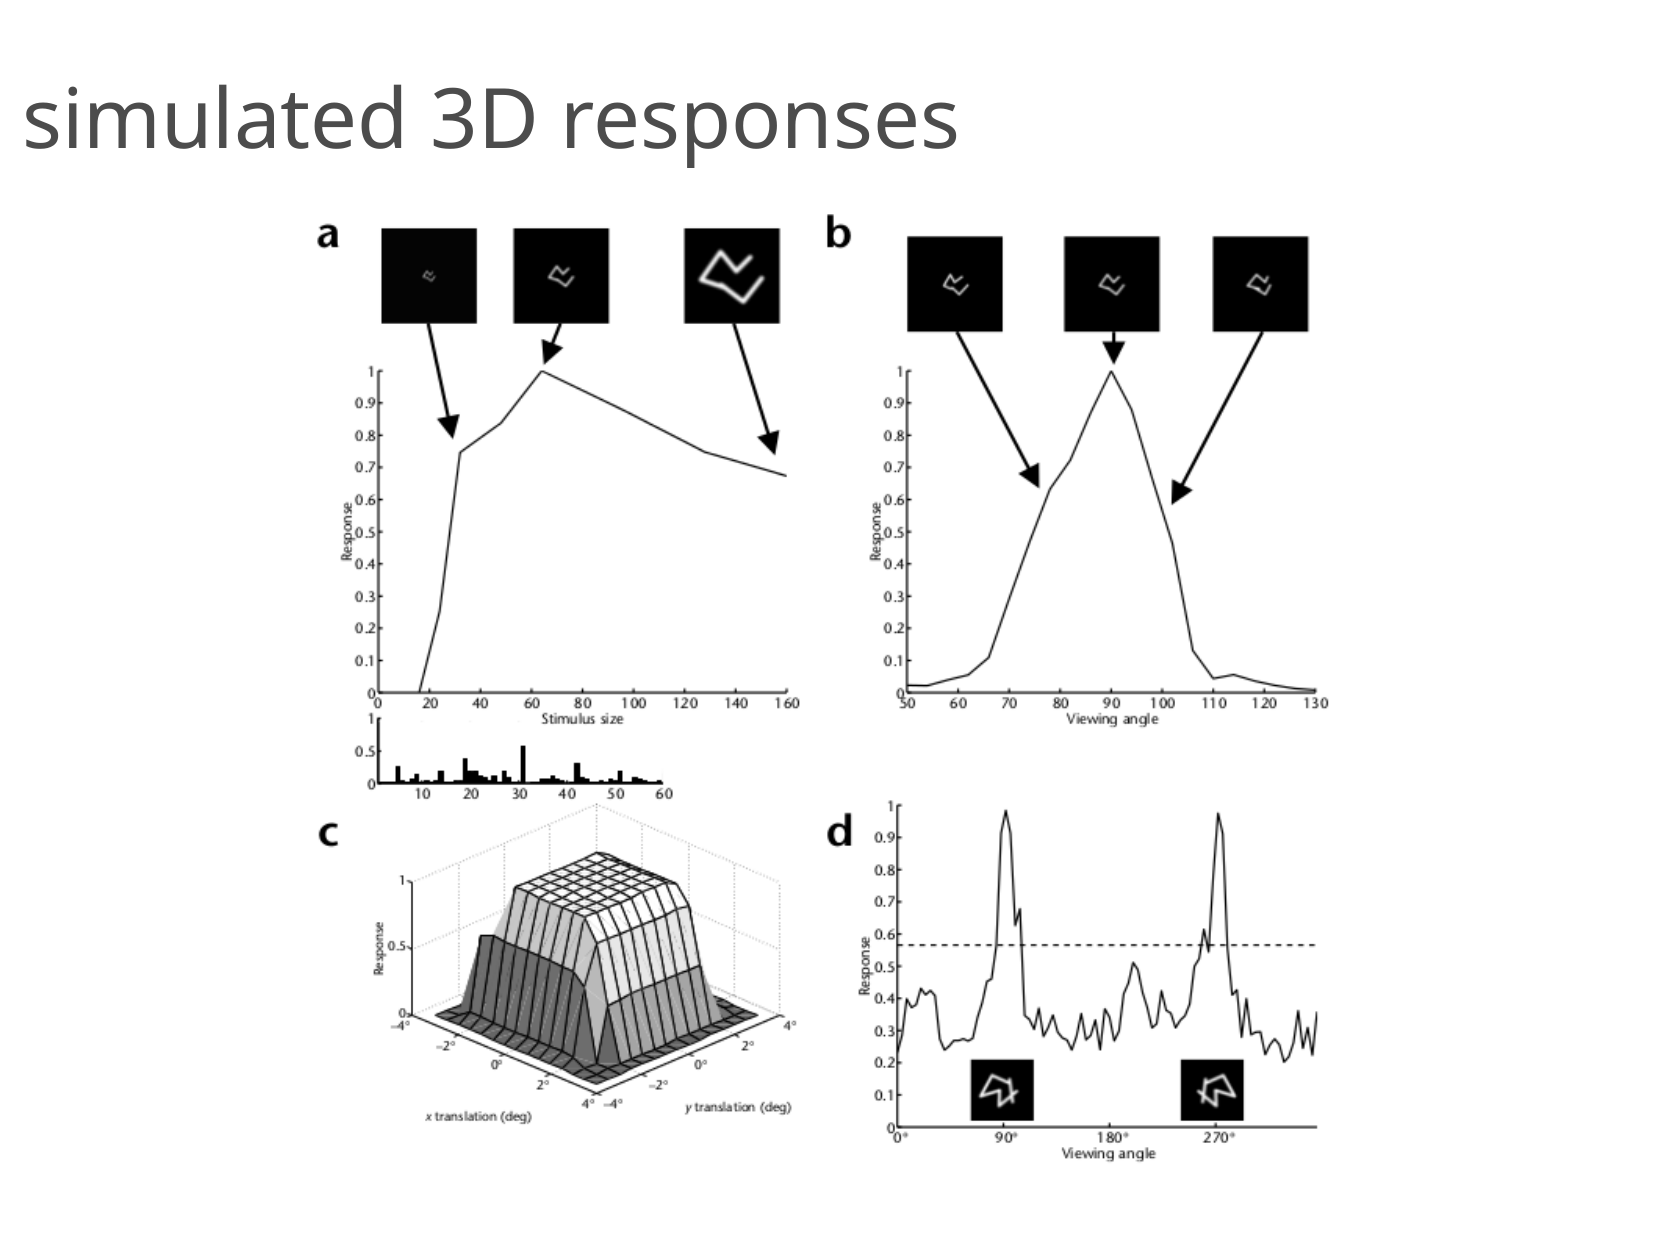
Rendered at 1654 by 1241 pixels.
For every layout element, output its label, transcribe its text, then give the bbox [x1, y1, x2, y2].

picture [266, 188, 1369, 1182]
title simulated 3D responses [22, 19, 1654, 213]
